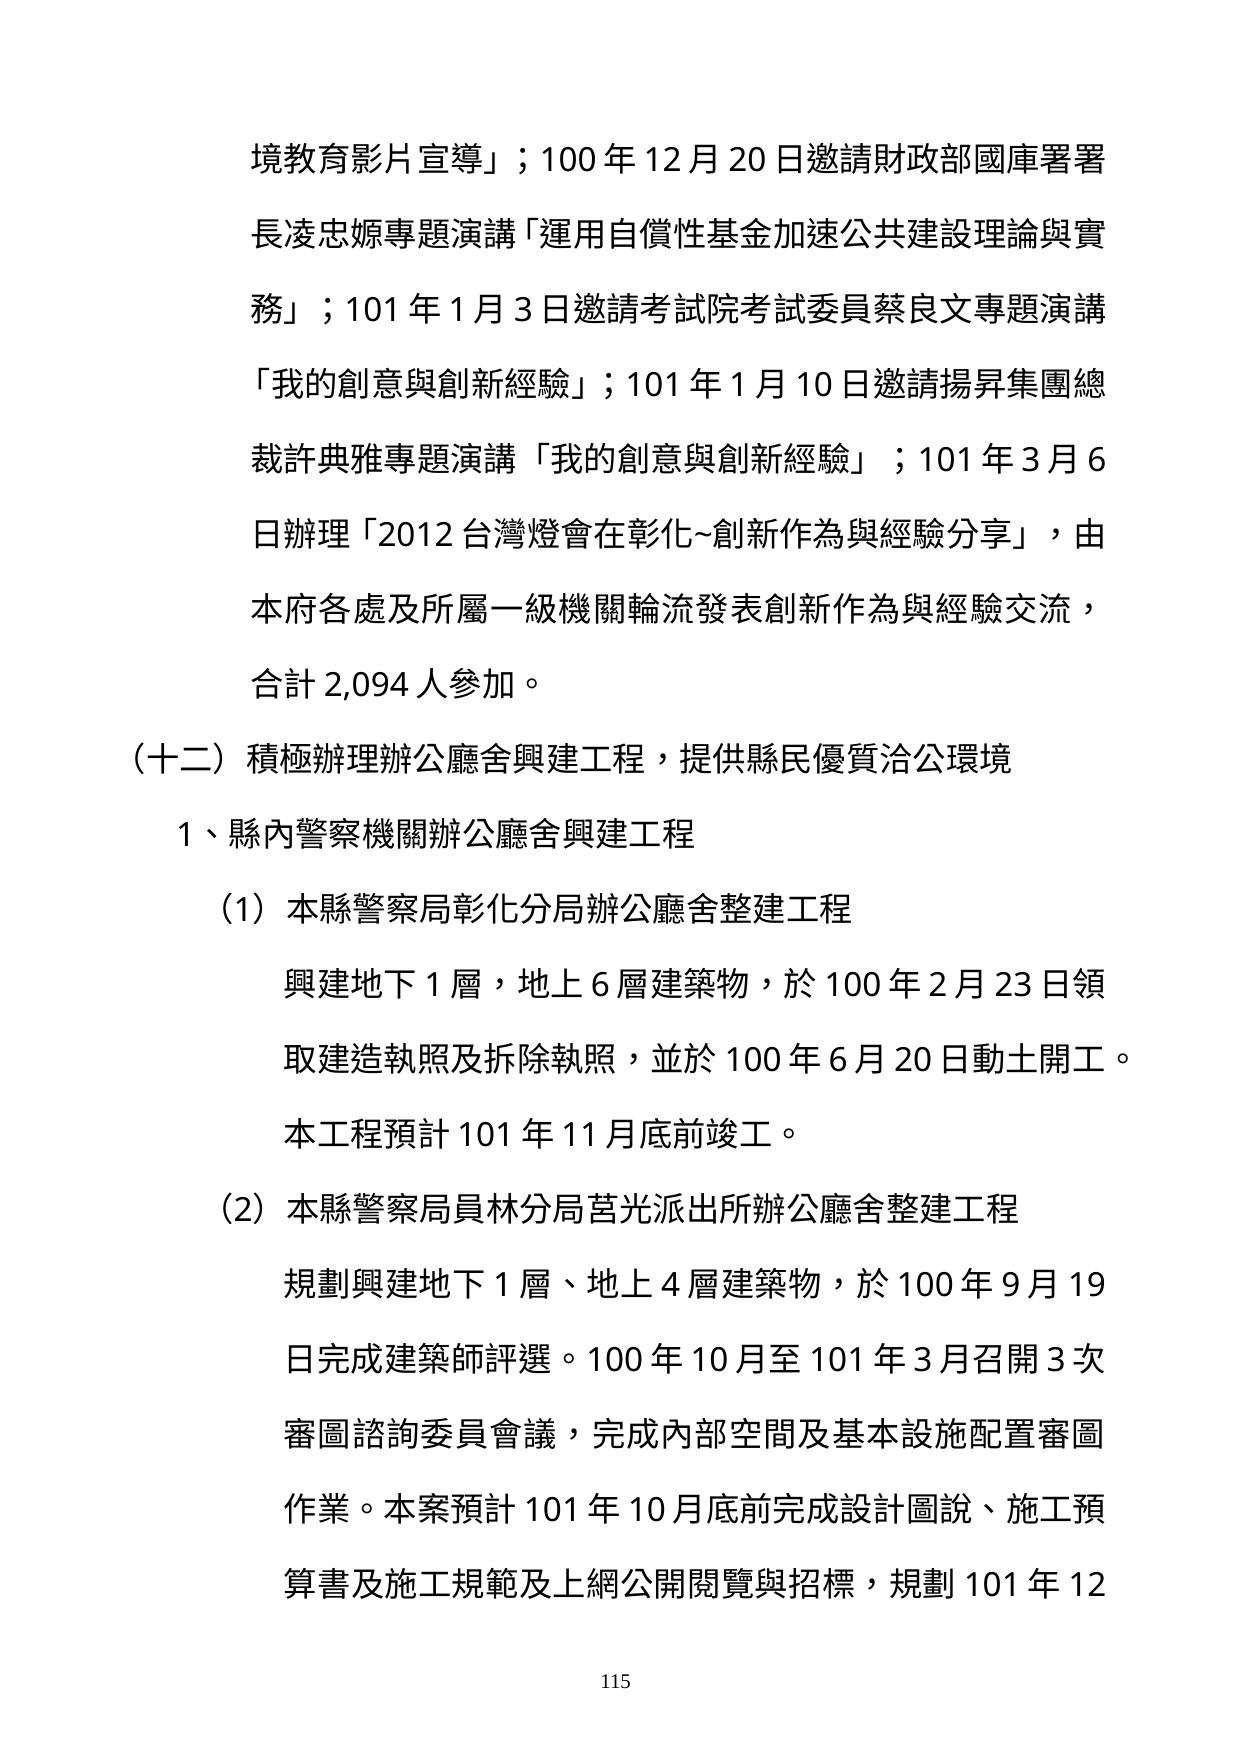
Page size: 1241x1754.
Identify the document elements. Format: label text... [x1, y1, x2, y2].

text （2）本縣警察局員林分局莒光派出所辦公廳舍整建工程 [200, 1170, 1106, 1245]
text 境教育影片宣導」；100年12月20日邀請財政部國庫署署長凌忠嫄專題演講「運用自償性基金加速公共建設理論與實務」；101年1月3日邀請考試院考試委員蔡良文專題演講「我的創意與創新經驗」；101年1月10日邀請揚昇集團總裁許典雅專題演講「我的創意與創新經驗」；101年3月6日辦理「2012台灣燈會在彰化~創新作為與經驗分享」，由本府各處及所屬一級機關輪流發表創新作為與經驗交流，合計2,094人參加。 [200, 120, 1106, 720]
text （1）本縣警察局彰化分局辦公廳舍整建工程 [200, 870, 1106, 945]
text 興建地下1層，地上6層建築物，於100年2月23日領取建造執照及拆除執照，並於100年6月20日動土開工。本工程預計101年11月底前竣工。 [283, 945, 1106, 1170]
text 規劃興建地下1層、地上4層建築物，於100年9月19日完成建築師評選。100年10月至101年3月召開3次審圖諮詢委員會議，完成內部空間及基本設施配置審圖作業。本案預計101年10月底前完成設計圖說、施工預算書及施工規範及上網公開閱覽與招標，規劃101年12 [283, 1245, 1106, 1620]
text 1、縣內警察機關辦公廳舍興建工程 [150, 795, 1106, 870]
text （十二）積極辦理辦公廳舍興建工程，提供縣民優質洽公環境 [112, 720, 1106, 795]
